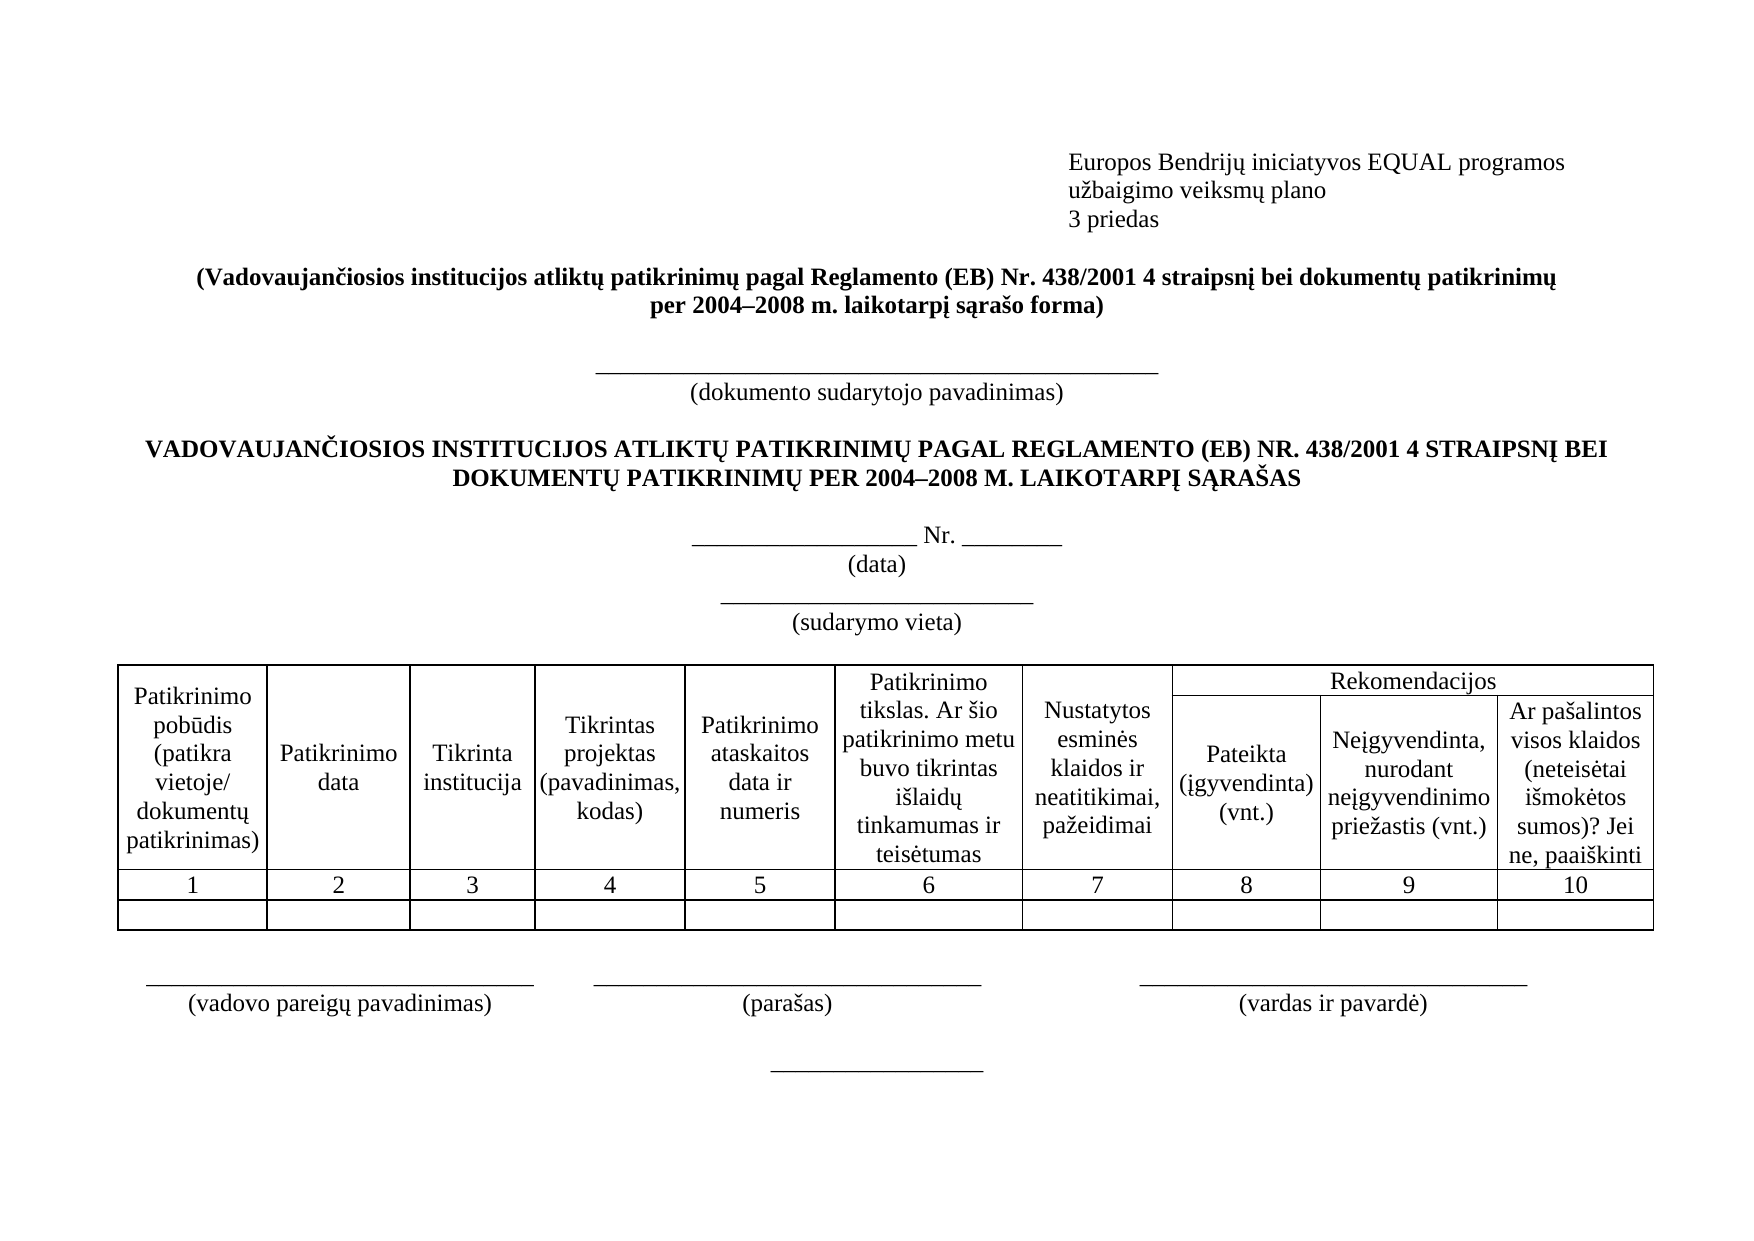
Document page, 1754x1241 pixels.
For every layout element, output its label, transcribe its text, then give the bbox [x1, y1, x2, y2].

table_cell 9 [1321, 870, 1497, 899]
table_cell 3 [411, 870, 534, 899]
table_cell 2 [268, 870, 409, 899]
table_cell Pateikta (įgyvendinta) (vnt.) [1173, 696, 1320, 869]
table_header Patikrinimo tikslas. Ar šio patikrinimo metu buvo tikrintas išlaidų tinkamumas ir teisėtumas [836, 666, 1022, 869]
table_cell Ar pašalintos visos klaidos (neteisėtai išmokėtos sumos)? Jei ne, paaiškinti [1498, 696, 1653, 869]
table_header _______________________________ (vadovo pareigų pavadinimas) [118, 960, 561, 1017]
text Europos Bendrijų iniciatyvos EQUAL programos [1068, 147, 1635, 176]
table_header _______________________________ (vardas ir pavardė) [1013, 960, 1653, 1017]
text _________________________ [118, 578, 1635, 607]
text (dokumento sudarytojo pavadinimas) [118, 377, 1635, 406]
table_cell 10 [1498, 870, 1653, 899]
table_header _______________________________ (parašas) [561, 960, 1013, 1017]
table_cell [268, 901, 409, 929]
text _________________ [118, 1046, 1635, 1075]
table_header Tikrinta institucija [411, 666, 534, 869]
table_cell 6 [836, 870, 1022, 899]
table_header Tikrintas projektas (pavadinimas, kodas) [536, 666, 684, 869]
text per 2004–2008 m. laikotarpį sąrašo forma) [118, 291, 1635, 319]
table_cell Neįgyvendinta, nurodant neįgyvendinimo priežastis (vnt.) [1321, 696, 1497, 869]
table_cell [1023, 901, 1172, 929]
table_cell 5 [686, 870, 834, 899]
table_header Patikrinimo data [268, 666, 409, 869]
text __________________ Nr. ________ [118, 521, 1635, 549]
text 3 priedas [1068, 204, 1635, 233]
text _____________________________________________ [118, 348, 1635, 377]
table_header Rekomendacijos [1173, 666, 1653, 695]
text (Vadovaujančiosios institucijos atliktų patikrinimų pagal Reglamento (EB) Nr. 438/2001 4 straipsnį bei dokumentų patikrinimų [118, 262, 1635, 291]
table_cell 4 [536, 870, 684, 899]
table_cell [411, 901, 534, 929]
table_cell [119, 901, 266, 929]
table_header Patikrinimo pobūdis (patikra vietoje/ dokumentų patikrinimas) [119, 666, 266, 869]
table_header Patikrinimo ataskaitos data ir numeris [686, 666, 834, 869]
text VADOVAUJANČIOSIOS INSTITUCIJOS ATLIKTŲ PATIKRINIMŲ PAGAL REGLAMENTO (EB) NR. 438/2001 4 STRAIPSNĮ BEI DOKUMENTŲ PATIKRINIMŲ PER 2004–2008 M. LAIKOTARPĮ SĄRAŠAS [118, 434, 1635, 492]
table_cell 8 [1173, 870, 1320, 899]
table_cell [1498, 901, 1653, 929]
table_cell [536, 901, 684, 929]
text užbaigimo veiksmų plano [1068, 176, 1635, 204]
table_cell [1321, 901, 1497, 929]
table_cell 7 [1023, 870, 1172, 899]
text (data) [118, 549, 1635, 578]
table_header Nustatytos esminės klaidos ir neatitikimai, pažeidimai [1023, 666, 1172, 869]
table_cell 1 [119, 870, 266, 899]
table_cell [686, 901, 834, 929]
text (sudarymo vieta) [118, 607, 1635, 636]
table_cell [1173, 901, 1320, 929]
table_cell [836, 901, 1022, 929]
